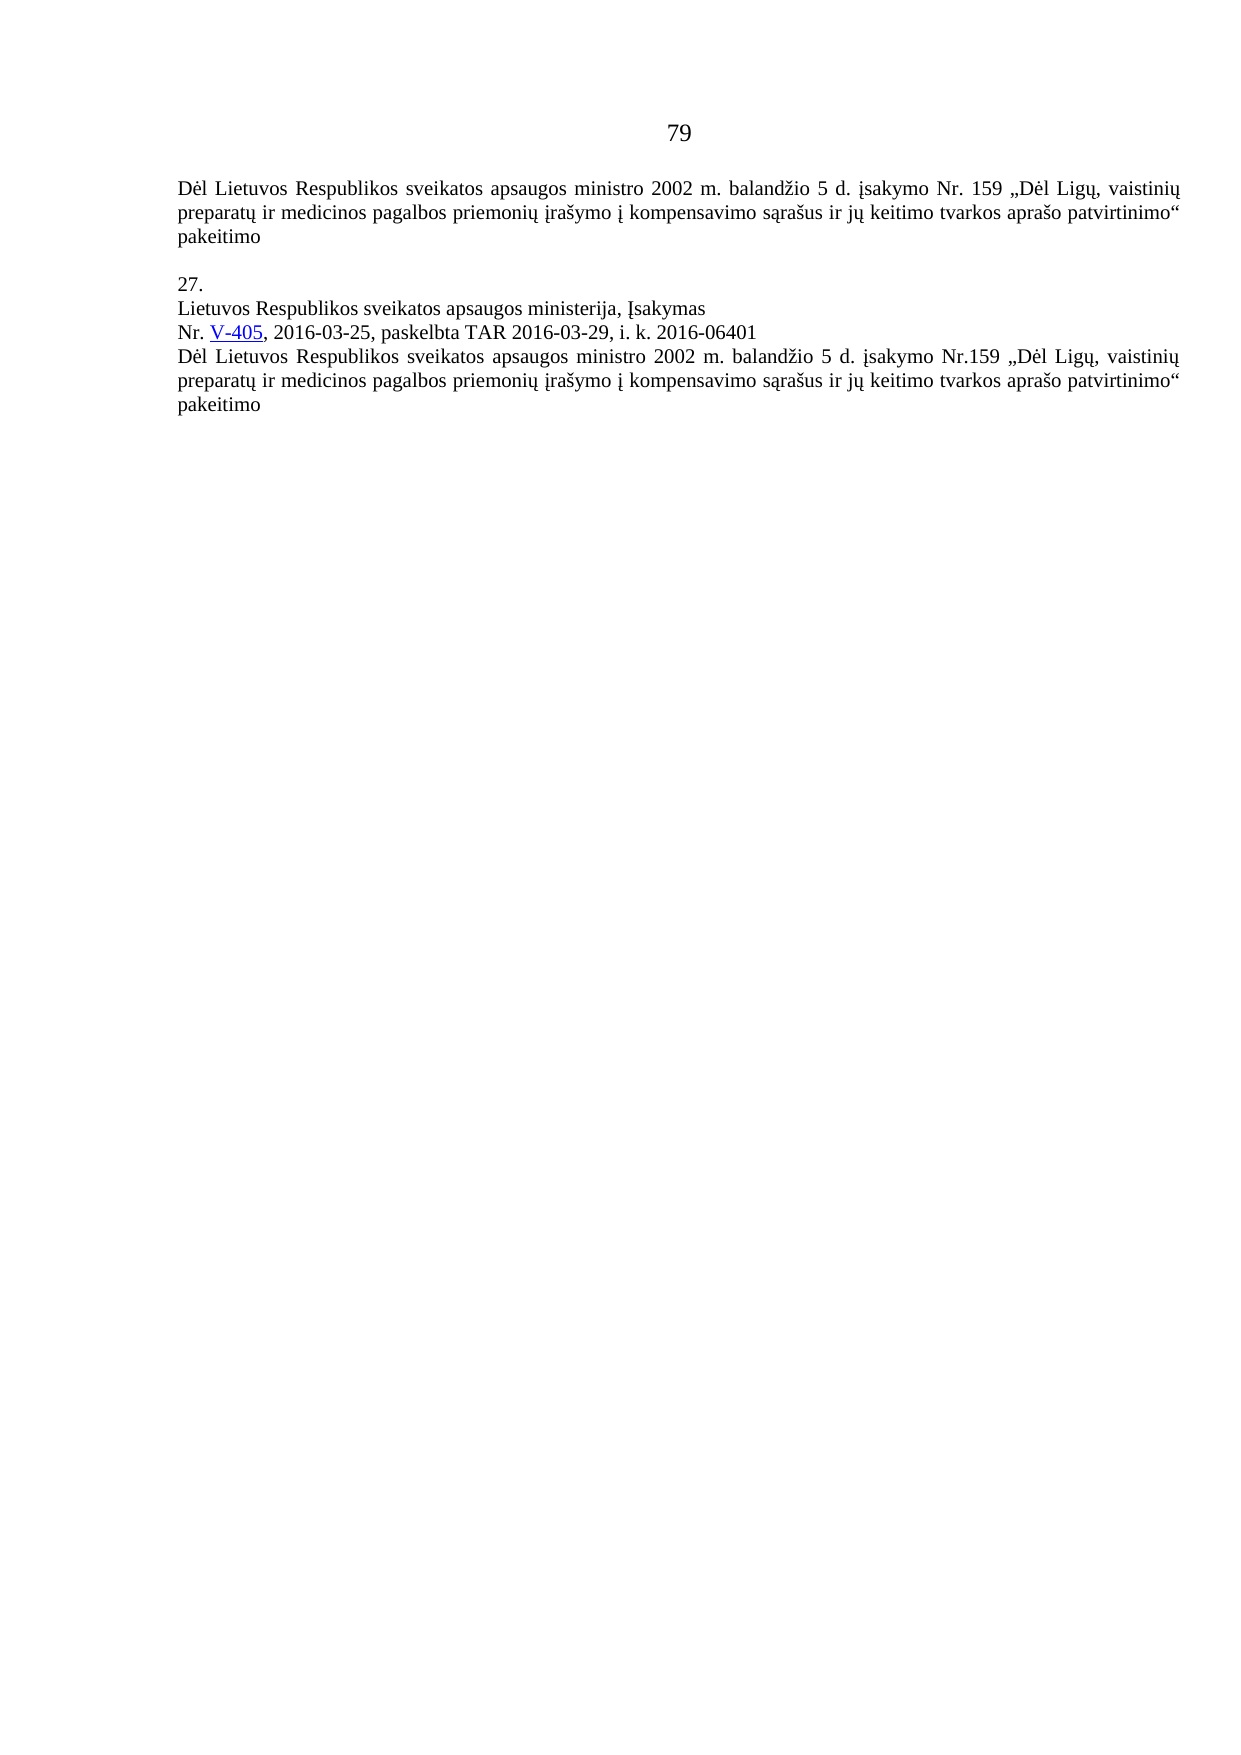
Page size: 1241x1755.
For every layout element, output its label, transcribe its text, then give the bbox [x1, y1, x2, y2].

text 27. [177, 272, 1181, 296]
text Nr. V-405, 2016-03-25, paskelbta TAR 2016-03-29, i. k. 2016-06401 [177, 320, 1181, 344]
text Lietuvos Respublikos sveikatos apsaugos ministerija, Įsakymas [177, 296, 1181, 320]
text Dėl Lietuvos Respublikos sveikatos apsaugos ministro 2002 m. balandžio 5 d. įsakymo Nr.159 „Dėl Ligų, vaistinių preparatų ir medicinos pagalbos priemonių įrašymo į kompensavimo sąrašus ir jų keitimo tvarkos aprašo patvirtinimo“ pakeitimo [177, 344, 1181, 416]
text Dėl Lietuvos Respublikos sveikatos apsaugos ministro 2002 m. balandžio 5 d. įsakymo Nr. 159 „Dėl Ligų, vaistinių preparatų ir medicinos pagalbos priemonių įrašymo į kompensavimo sąrašus ir jų keitimo tvarkos aprašo patvirtinimo“ pakeitimo [177, 176, 1181, 248]
